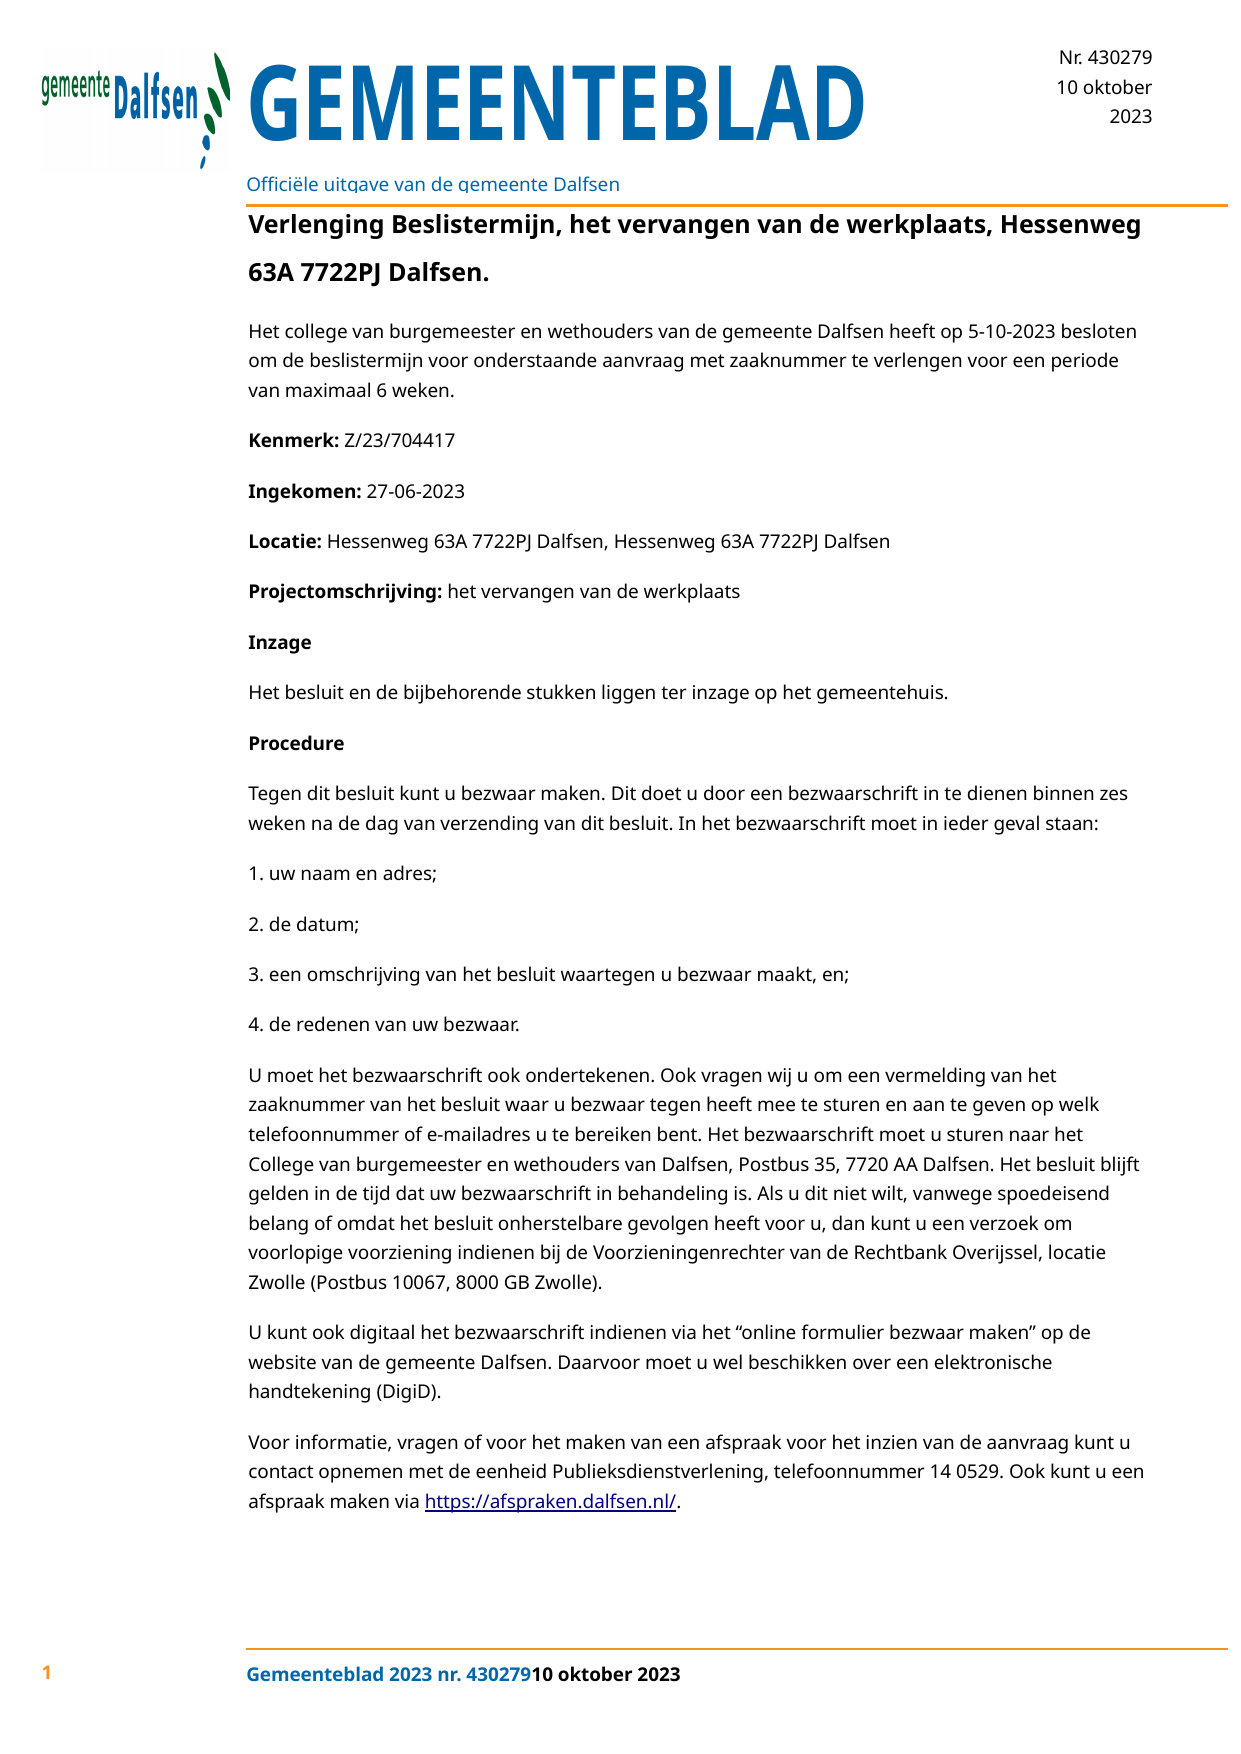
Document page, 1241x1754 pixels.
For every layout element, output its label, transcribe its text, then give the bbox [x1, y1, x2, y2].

text 3. een omschrijving van het besluit waartegen u bezwaar maakt, en; [248, 961, 1152, 987]
text Projectomschrijving: het vervangen van de werkplaats [248, 579, 1152, 604]
text Kenmerk: Z/23/704417 [248, 427, 1152, 453]
text Procedure [248, 730, 1152, 756]
text U moet het bezwaarschrift ook ondertekenen. Ook vragen wij u om een vermelding van het zaaknummer van het besluit waar u bezwaar tegen heeft mee te sturen en aan te geven op welk telefoonnummer of e-mailadres u te bereiken bent. Het bezwaarschrift moet u sturen naar het College van burgemeester en wethouders van Dalfsen, Postbus 35, 7720 AA Dalfsen. Het besluit blijft gelden in de tijd dat uw bezwaarschrift in behandeling is. Als u dit niet wilt, vanwege spoedeisend belang of omdat het besluit onherstelbare gevolgen heeft voor u, dan kunt u een verzoek om voorlopige voorziening indienen bij de Voorzieningenrechter van de Rechtbank Overijssel, locatie Zwolle (Postbus 10067, 8000 GB Zwolle). [248, 1062, 1152, 1295]
text Inzage [248, 629, 1152, 655]
text Het besluit en de bijbehorende stukken liggen ter inzage op het gemeentehuis. [248, 679, 1152, 705]
text Locatie: Hessenweg 63A 7722PJ Dalfsen, Hessenweg 63A 7722PJ Dalfsen [248, 528, 1152, 554]
text 1. uw naam en adres; [248, 860, 1152, 886]
text Verlenging Beslistermijn, het vervangen van de werkplaats, Hessenweg 63A 7722PJ Dalfsen. [248, 207, 1152, 288]
text 4. de redenen van uw bezwaar. [248, 1012, 1152, 1037]
text U kunt ook digitaal het bezwaarschrift indienen via het “online formulier bezwaar maken” op de website van de gemeente Dalfsen. Daarvoor moet u wel beschikken over een elektronische handtekening (DigiD). [248, 1319, 1152, 1404]
picture [41, 47, 231, 172]
text Voor informatie, vragen of voor het maken van een afspraak voor het inzien van de aanvraag kunt u contact opnemen met de eenheid Publieksdienstverlening, telefoonnummer 14 0529. Ook kunt u een afspraak maken via https://afspraken.dalfsen.nl/. [248, 1429, 1152, 1514]
text Ingekomen: 27-06-2023 [248, 478, 1152, 504]
text 2. de datum; [248, 911, 1152, 937]
text Tegen dit besluit kunt u bezwaar maken. Dit doet u door een bezwaarschrift in te dienen binnen zes weken na de dag van verzending van dit besluit. In het bezwaarschrift moet in ieder geval staan: [248, 780, 1152, 836]
text Het college van burgemeester en wethouders van de gemeente Dalfsen heeft op 5-10-2023 besloten om de beslistermijn voor onderstaande aanvraag met zaaknummer te verlengen voor een periode van maximaal 6 weken. [248, 318, 1152, 403]
